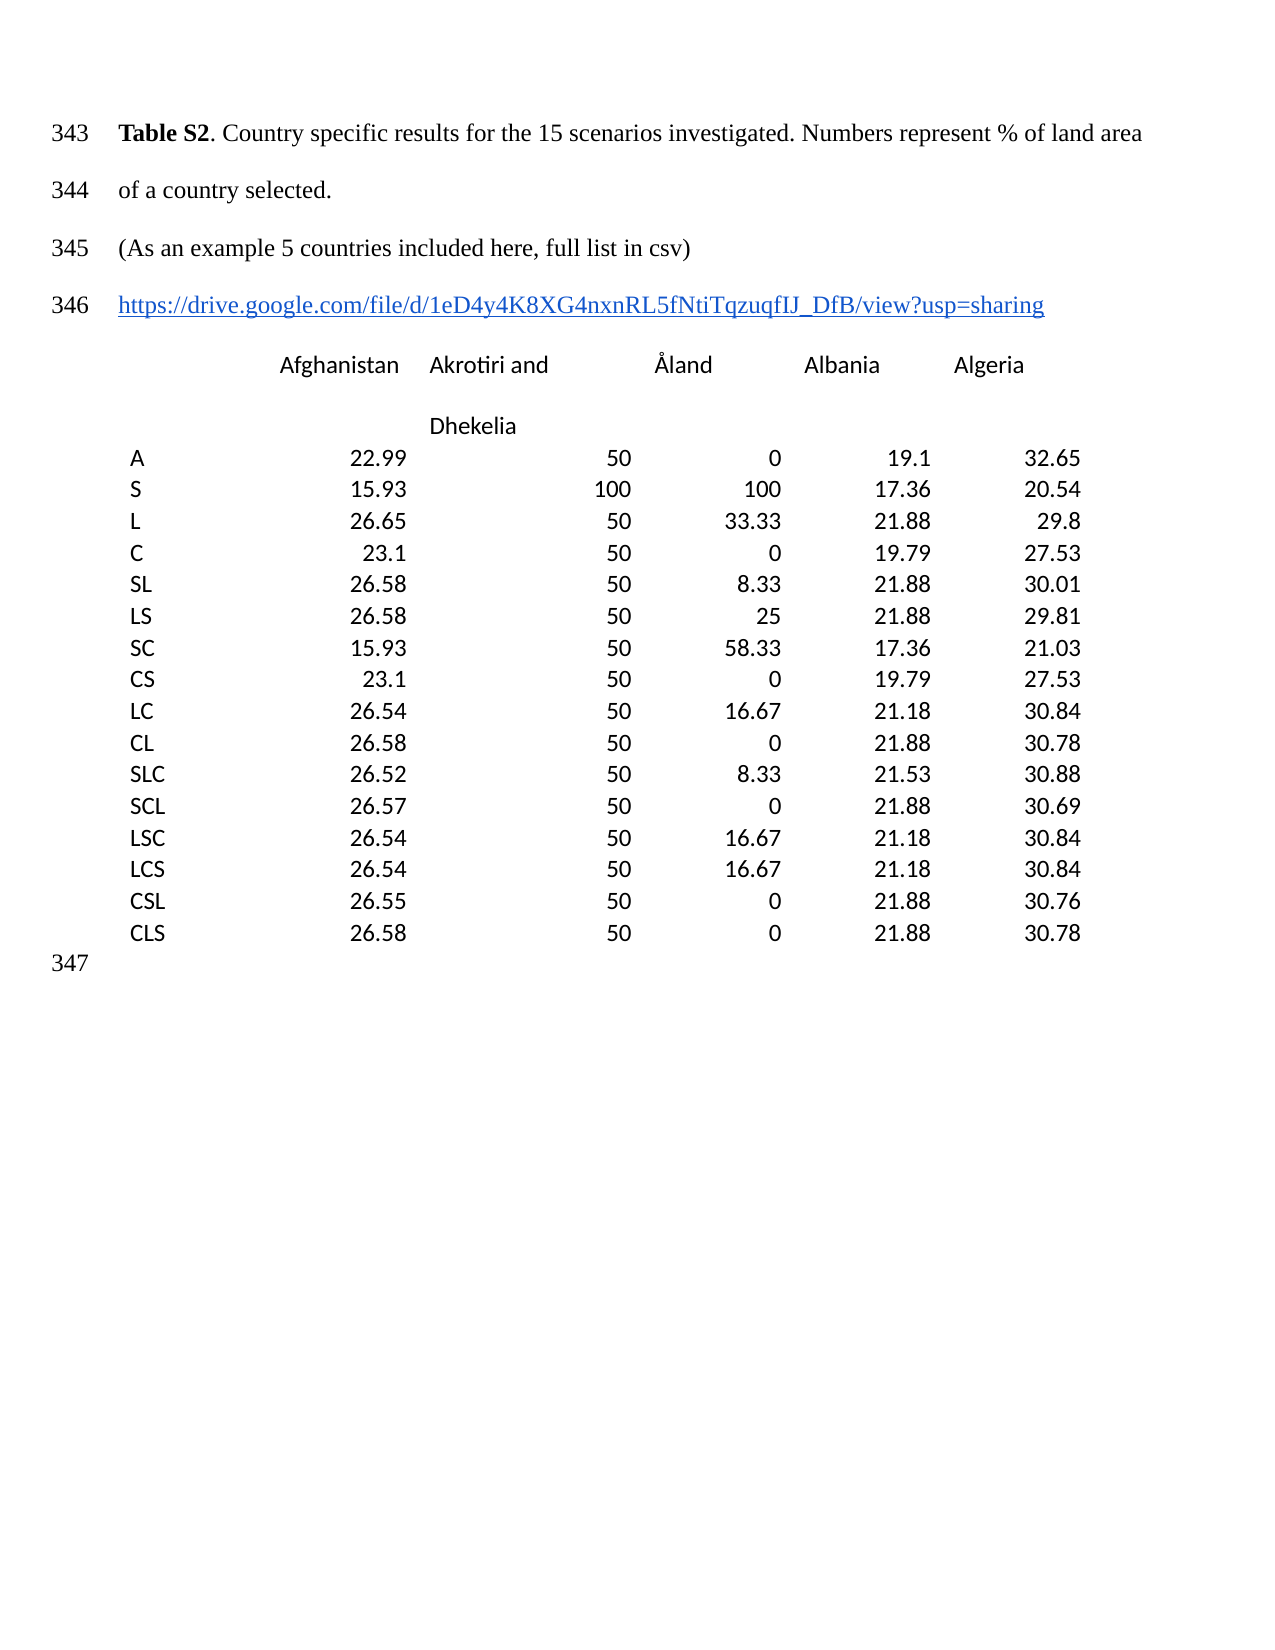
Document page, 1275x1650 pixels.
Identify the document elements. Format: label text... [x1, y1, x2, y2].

table_cell 26.58 [268, 569, 417, 599]
table_cell 21.88 [793, 727, 942, 757]
table_cell 30.88 [943, 759, 1092, 789]
table_cell 50 [418, 569, 642, 599]
table_cell 32.65 [943, 442, 1092, 472]
table_cell LCS [119, 854, 267, 884]
table_cell 21.18 [793, 822, 942, 852]
table_cell 27.53 [943, 664, 1092, 694]
table_cell 19.1 [793, 442, 942, 472]
table_cell 50 [418, 854, 642, 884]
table_cell 50 [418, 759, 642, 789]
table_cell 19.79 [793, 664, 942, 694]
table_cell 30.84 [943, 695, 1092, 726]
table_cell 17.36 [793, 632, 942, 662]
table_cell 23.1 [268, 664, 417, 694]
table_cell 26.54 [268, 854, 417, 884]
table_cell 20.54 [943, 474, 1092, 504]
table_cell 21.88 [793, 917, 942, 947]
table_cell 21.88 [793, 569, 942, 599]
table_cell 50 [418, 505, 642, 536]
table_cell 0 [643, 537, 792, 567]
table_cell 50 [418, 664, 642, 694]
table_cell 16.67 [643, 822, 792, 852]
table_cell 50 [418, 632, 642, 662]
table_cell L [119, 505, 267, 536]
table_cell 50 [418, 442, 642, 472]
table_cell SCL [119, 790, 267, 821]
table_cell SLC [119, 759, 267, 789]
table_cell SL [119, 569, 267, 599]
table_header Akrotiri and Dhekelia [418, 349, 642, 441]
table_cell 16.67 [643, 695, 792, 726]
table_cell 26.54 [268, 695, 417, 726]
table_cell 30.78 [943, 727, 1092, 757]
table_cell 29.8 [943, 505, 1092, 536]
table_cell 26.58 [268, 600, 417, 631]
table_cell 27.53 [943, 537, 1092, 567]
table_header Afghanistan [268, 349, 417, 441]
table_cell 21.53 [793, 759, 942, 789]
table_cell 50 [418, 600, 642, 631]
table_cell 29.81 [943, 600, 1092, 631]
table_cell 17.36 [793, 474, 942, 504]
table_cell 26.54 [268, 822, 417, 852]
table_cell 50 [418, 695, 642, 726]
table_cell 100 [418, 474, 642, 504]
table_cell 8.33 [643, 759, 792, 789]
table_cell 26.55 [268, 885, 417, 916]
table_cell 22.99 [268, 442, 417, 472]
table_cell 15.93 [268, 474, 417, 504]
table_cell 58.33 [643, 632, 792, 662]
table_cell 50 [418, 917, 642, 947]
table_cell 100 [643, 474, 792, 504]
table_cell 50 [418, 537, 642, 567]
table_cell 0 [643, 917, 792, 947]
table_cell 0 [643, 664, 792, 694]
table_cell CS [119, 664, 267, 694]
table_cell 30.84 [943, 822, 1092, 852]
table_cell 0 [643, 442, 792, 472]
table_cell 26.58 [268, 917, 417, 947]
table_cell SC [119, 632, 267, 662]
table_cell 0 [643, 727, 792, 757]
table_cell S [119, 474, 267, 504]
table_header [119, 349, 267, 441]
table_header Algeria [943, 349, 1092, 441]
table_cell 21.88 [793, 600, 942, 631]
table_cell 26.52 [268, 759, 417, 789]
table_cell A [119, 442, 267, 472]
table_cell 30.69 [943, 790, 1092, 821]
table_header Åland [643, 349, 792, 441]
table_cell LC [119, 695, 267, 726]
table_cell 26.58 [268, 727, 417, 757]
table_cell 50 [418, 885, 642, 916]
table_cell 33.33 [643, 505, 792, 536]
table_cell 23.1 [268, 537, 417, 567]
table_cell 21.18 [793, 854, 942, 884]
table_cell 19.79 [793, 537, 942, 567]
table_cell 0 [643, 885, 792, 916]
table_cell 21.03 [943, 632, 1092, 662]
table_cell CL [119, 727, 267, 757]
table_cell LS [119, 600, 267, 631]
table_cell CSL [119, 885, 267, 916]
table_cell 8.33 [643, 569, 792, 599]
table_cell 21.88 [793, 790, 942, 821]
table_header Albania [793, 349, 942, 441]
table_cell 25 [643, 600, 792, 631]
table_cell 0 [643, 790, 792, 821]
table_cell 50 [418, 727, 642, 757]
table_cell LSC [119, 822, 267, 852]
table_cell 21.18 [793, 695, 942, 726]
table_cell C [119, 537, 267, 567]
table_cell 50 [418, 790, 642, 821]
table_cell 30.01 [943, 569, 1092, 599]
table_cell 21.88 [793, 505, 942, 536]
table_cell 21.88 [793, 885, 942, 916]
table_cell 50 [418, 822, 642, 852]
table_cell 26.65 [268, 505, 417, 536]
table_cell CLS [119, 917, 267, 947]
table_cell 16.67 [643, 854, 792, 884]
table_cell 30.84 [943, 854, 1092, 884]
table_cell 26.57 [268, 790, 417, 821]
table_cell 15.93 [268, 632, 417, 662]
text Table S2. Country specific results for the 15 scenarios investigated. Numbers represent % of land area of a country selected. (As an example 5 countries included here, full list in csv) https://drive.google.com/file/d/1eD4y4K8XG4nxnRL5fNtiTqzuqfIJ_DfB/view?usp=sharing [118, 118, 1157, 319]
table_cell 30.78 [943, 917, 1092, 947]
table_cell 30.76 [943, 885, 1092, 916]
